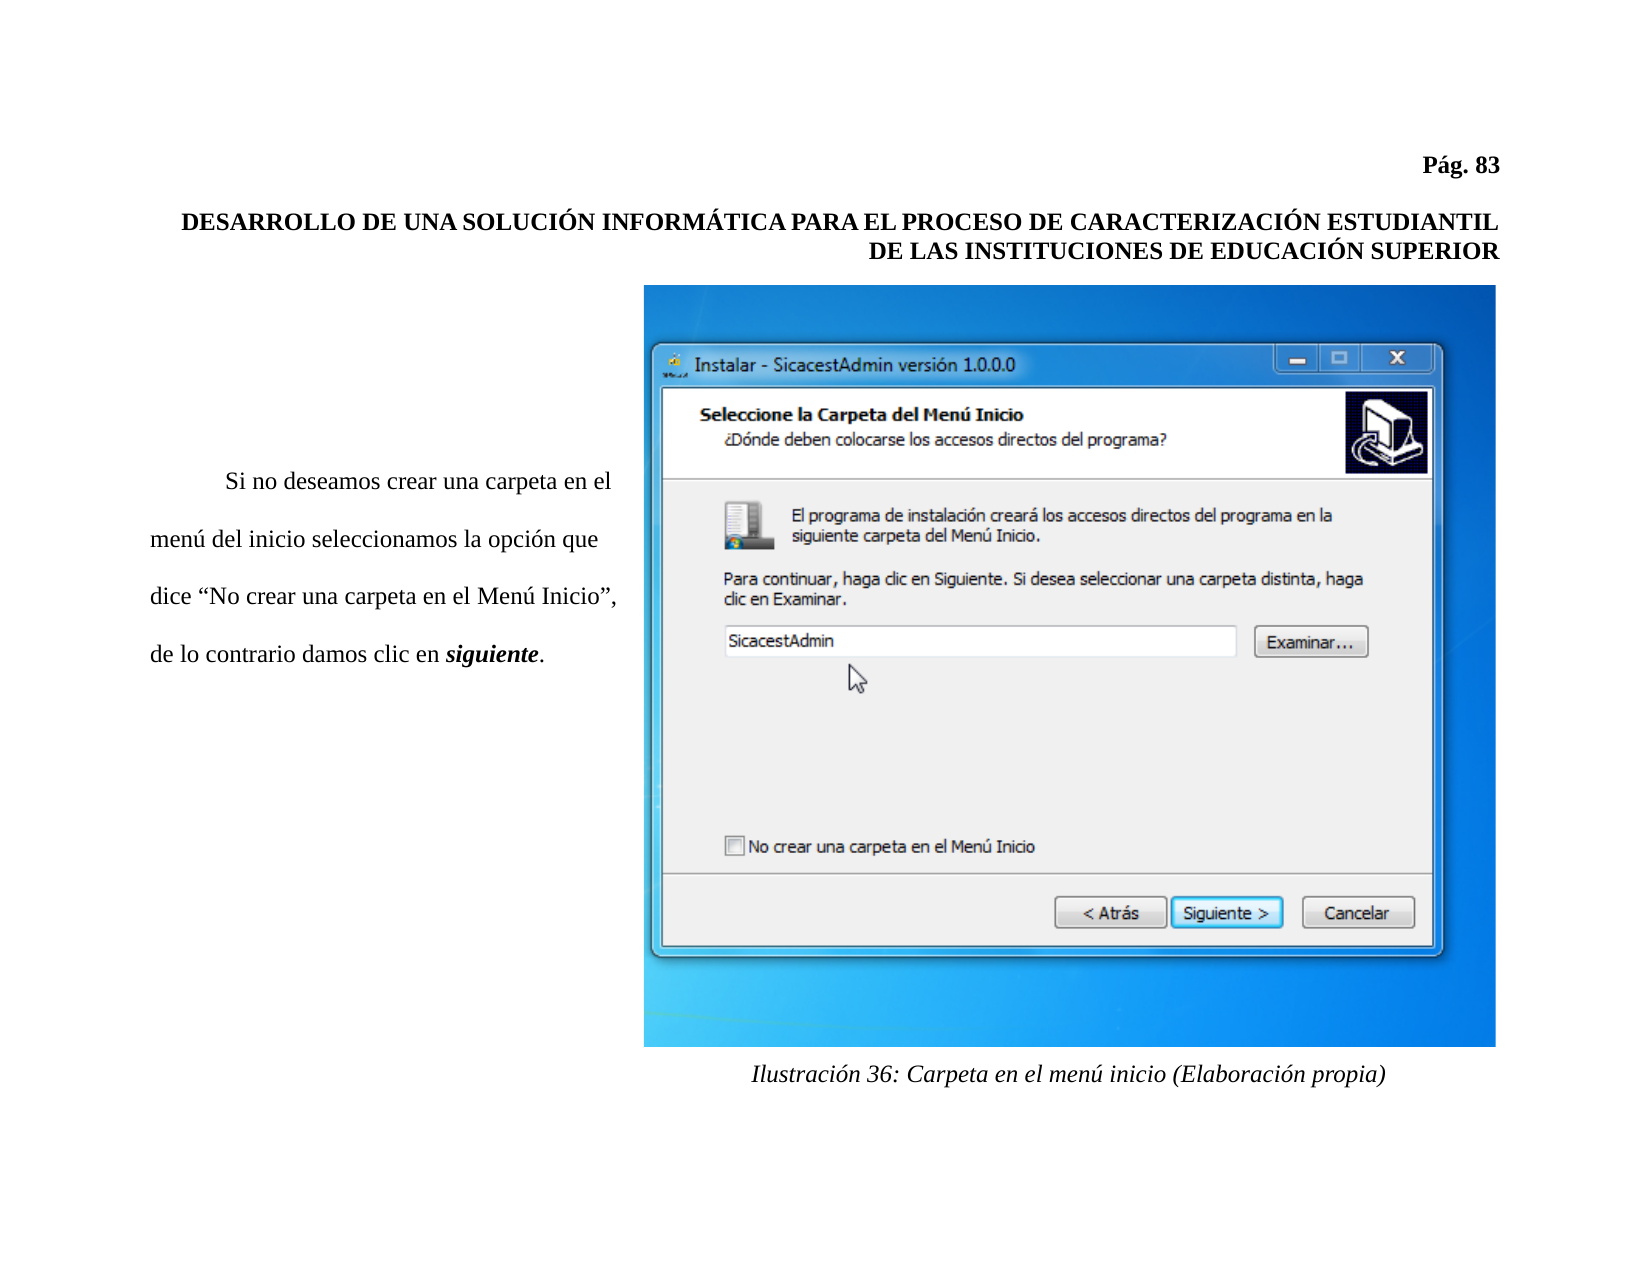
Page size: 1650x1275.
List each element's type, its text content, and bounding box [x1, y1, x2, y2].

text Ilustración 36: Carpeta en el menú inicio (Elaboración propia) [644, 1059, 1496, 1088]
text Si no deseamos crear una carpeta en el menú del inicio seleccionamos la opción que dice “No crear una carpeta en el Menú Inicio”, de lo contrario damos clic en siguiente. [150, 466, 643, 667]
picture [643, 285, 1496, 1048]
